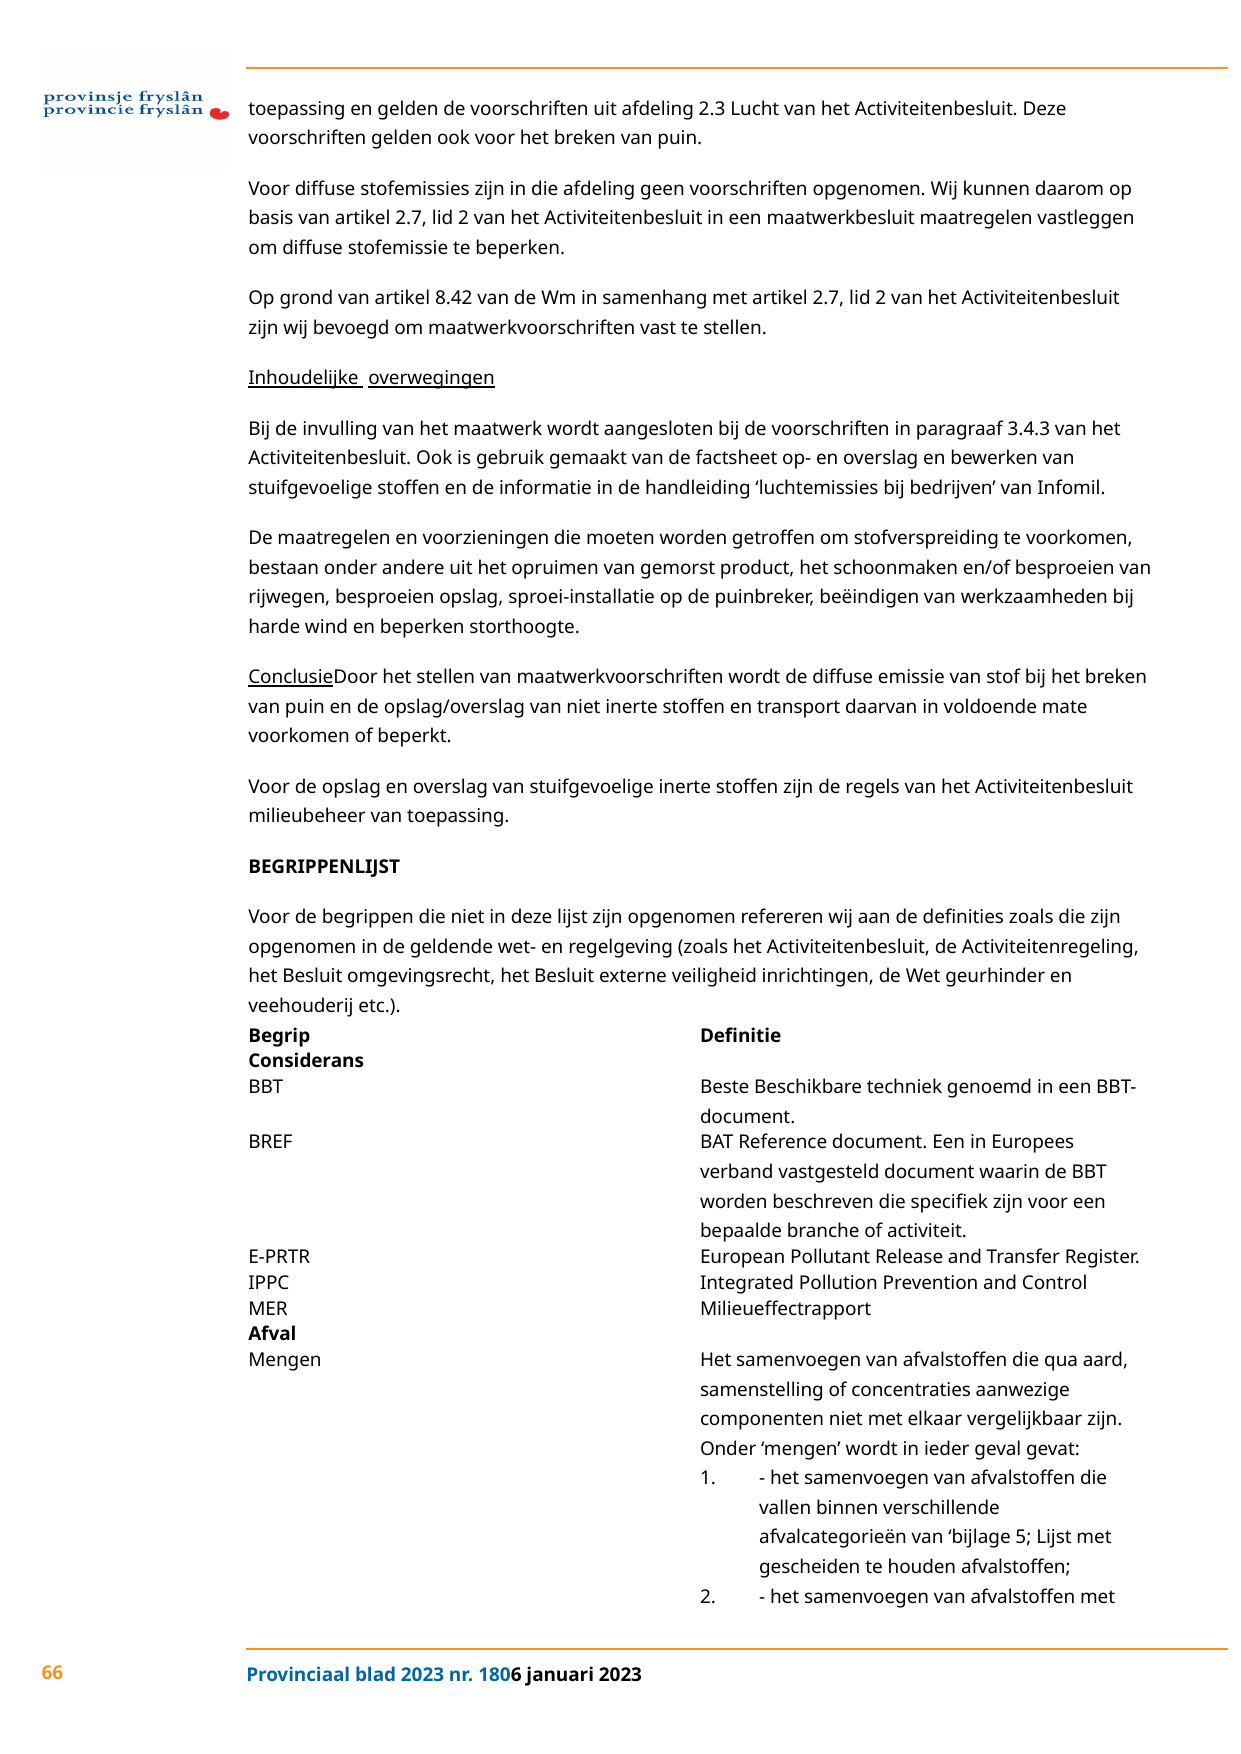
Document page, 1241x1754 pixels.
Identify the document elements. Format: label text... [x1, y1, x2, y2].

table_cell BAT Reference document. Een in Europees verband vastgesteld document waarin de BBT worden beschreven die specifiek zijn voor een bepaalde branche of activiteit. [700, 1129, 1152, 1243]
table_cell BBT [248, 1074, 700, 1129]
table_cell Beste Beschikbare techniek genoemd in een BBT-document. [700, 1074, 1152, 1129]
text Bij de invulling van het maatwerk wordt aangesloten bij de voorschriften in paragraaf 3.4.3 van het Activiteitenbesluit. Ook is gebruik gemaakt van de factsheet op- en overslag en bewerken van stuifgevoelige stoffen en de informatie in de handleiding ‘luchtemissies bij bedrijven’ van Infomil. [248, 415, 1152, 500]
table_cell Considerans [248, 1048, 700, 1073]
table_cell [700, 1320, 1152, 1346]
text Voor de opslag en overslag van stuifgevoelige inerte stoffen zijn de regels van het Activiteitenbesluit milieubeheer van toepassing. [248, 773, 1152, 828]
table_cell Integrated Pollution Prevention and Control [700, 1269, 1152, 1295]
table_cell MER [248, 1295, 700, 1320]
table_header Definitie [700, 1022, 1152, 1048]
text De maatregelen en voorzieningen die moeten worden getroffen om stofverspreiding te voorkomen, bestaan onder andere uit het opruimen van gemorst product, het schoonmaken en/of besproeien van rijwegen, besproeien opslag, sproei-installatie op de puinbreker, beëindigen van werkzaamheden bij harde wind en beperken storthoogte. [248, 524, 1152, 639]
table_cell European Pollutant Release and Transfer Register. [700, 1243, 1152, 1269]
text Voor diffuse stofemissies zijn in die afdeling geen voorschriften opgenomen. Wij kunnen daarom op basis van artikel 2.7, lid 2 van het Activiteitenbesluit in een maatwerkbesluit maatregelen vastleggen om diffuse stofemissie te beperken. [248, 175, 1152, 260]
text Voor de begrippen die niet in deze lijst zijn opgenomen refereren wij aan de definities zoals die zijn opgenomen in de geldende wet- en regelgeving (zoals het Activiteitenbesluit, de Activiteitenregeling, het Besluit omgevingsrecht, het Besluit externe veiligheid inrichtingen, de Wet geurhinder en veehouderij etc.). [248, 903, 1152, 1018]
table_cell Mengen [248, 1346, 700, 1608]
table_cell IPPC [248, 1269, 700, 1295]
text Op grond van artikel 8.42 van de Wm in samenhang met artikel 2.7, lid 2 van het Activiteitenbesluit zijn wij bevoegd om maatwerkvoorschriften vast te stellen. [248, 284, 1152, 340]
text Inhoudelijke overwegingen [248, 364, 1152, 390]
text BEGRIPPENLIJST [248, 853, 1152, 879]
table_cell BREF [248, 1129, 700, 1243]
text ConclusieDoor het stellen van maatwerkvoorschriften wordt de diffuse emissie van stof bij het breken van puin en de opslag/overslag van niet inerte stoffen en transport daarvan in voldoende mate voorkomen of beperkt. [248, 663, 1152, 748]
text toepassing en gelden de voorschriften uit afdeling 2.3 Lucht van het Activiteitenbesluit. Deze voorschriften gelden ook voor het breken van puin. [248, 95, 1152, 150]
table_cell E-PRTR [248, 1243, 700, 1269]
table_cell Afval [248, 1320, 700, 1346]
table_header Begrip [248, 1022, 700, 1048]
picture [41, 47, 231, 172]
table_cell Het samenvoegen van afvalstoffen die qua aard, samenstelling of concentraties aanwezige componenten niet met elkaar vergelijkbaar zijn. Onder ‘mengen’ wordt in ieder geval gevat: - het samenvoegen van afvalstoffen die vallen binnen verschillende afvalcategorieën van ‘bijlage 5; Lijst met gescheiden te houden afvalstoffen; - het samenvoegen van afvalstoffen met [700, 1346, 1152, 1608]
table_cell Milieueffectrapport [700, 1295, 1152, 1320]
table_cell [700, 1048, 1152, 1073]
